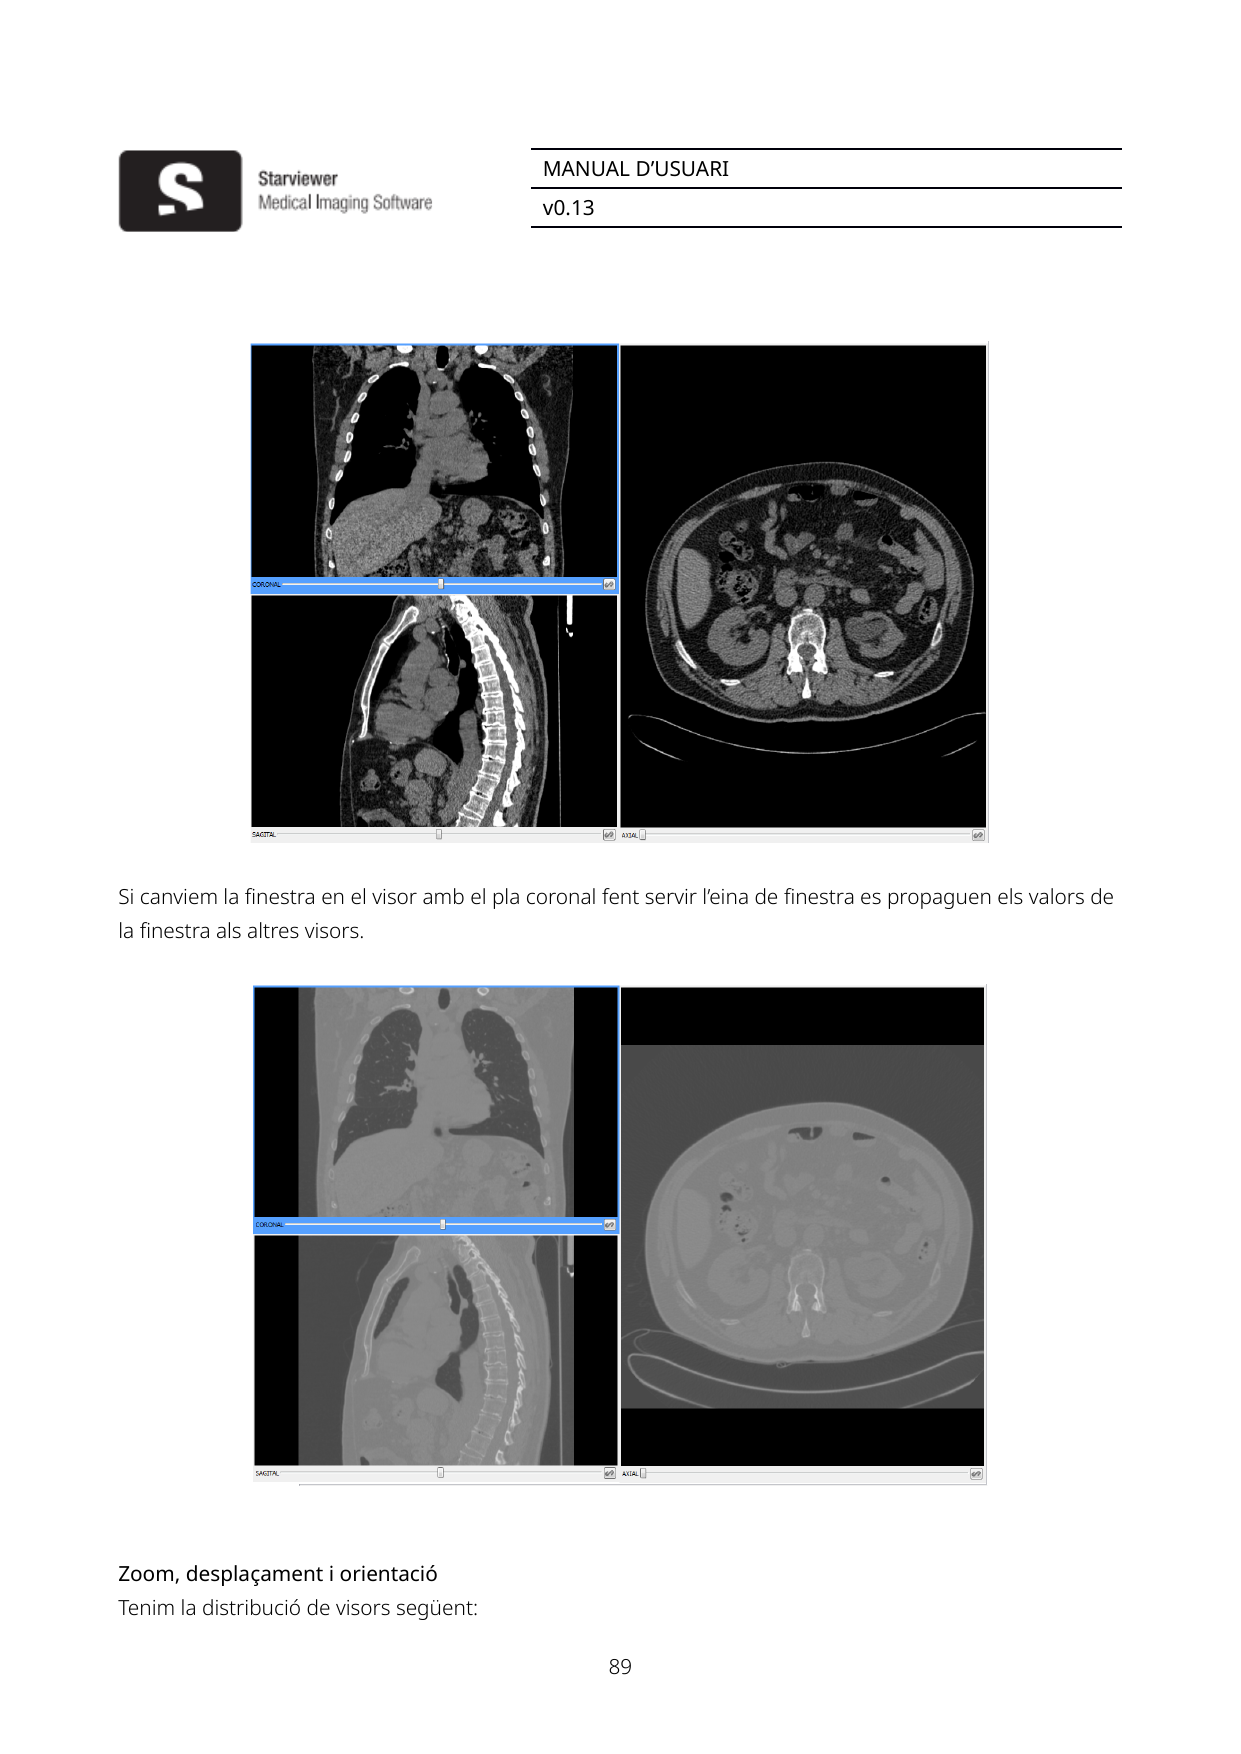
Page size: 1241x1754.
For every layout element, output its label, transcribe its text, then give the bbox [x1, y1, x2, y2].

text Si canviem la finestra en el visor amb el pla coronal fent servir l’eina de finestra es propaguen els valors de la finestra als altres visors. [118, 882, 1122, 944]
picture [252, 984, 988, 1486]
picture [250, 341, 990, 843]
text Tenim la distribució de visors següent: [118, 1593, 1122, 1622]
text Zoom, desplaçament i orientació [118, 1559, 1122, 1588]
